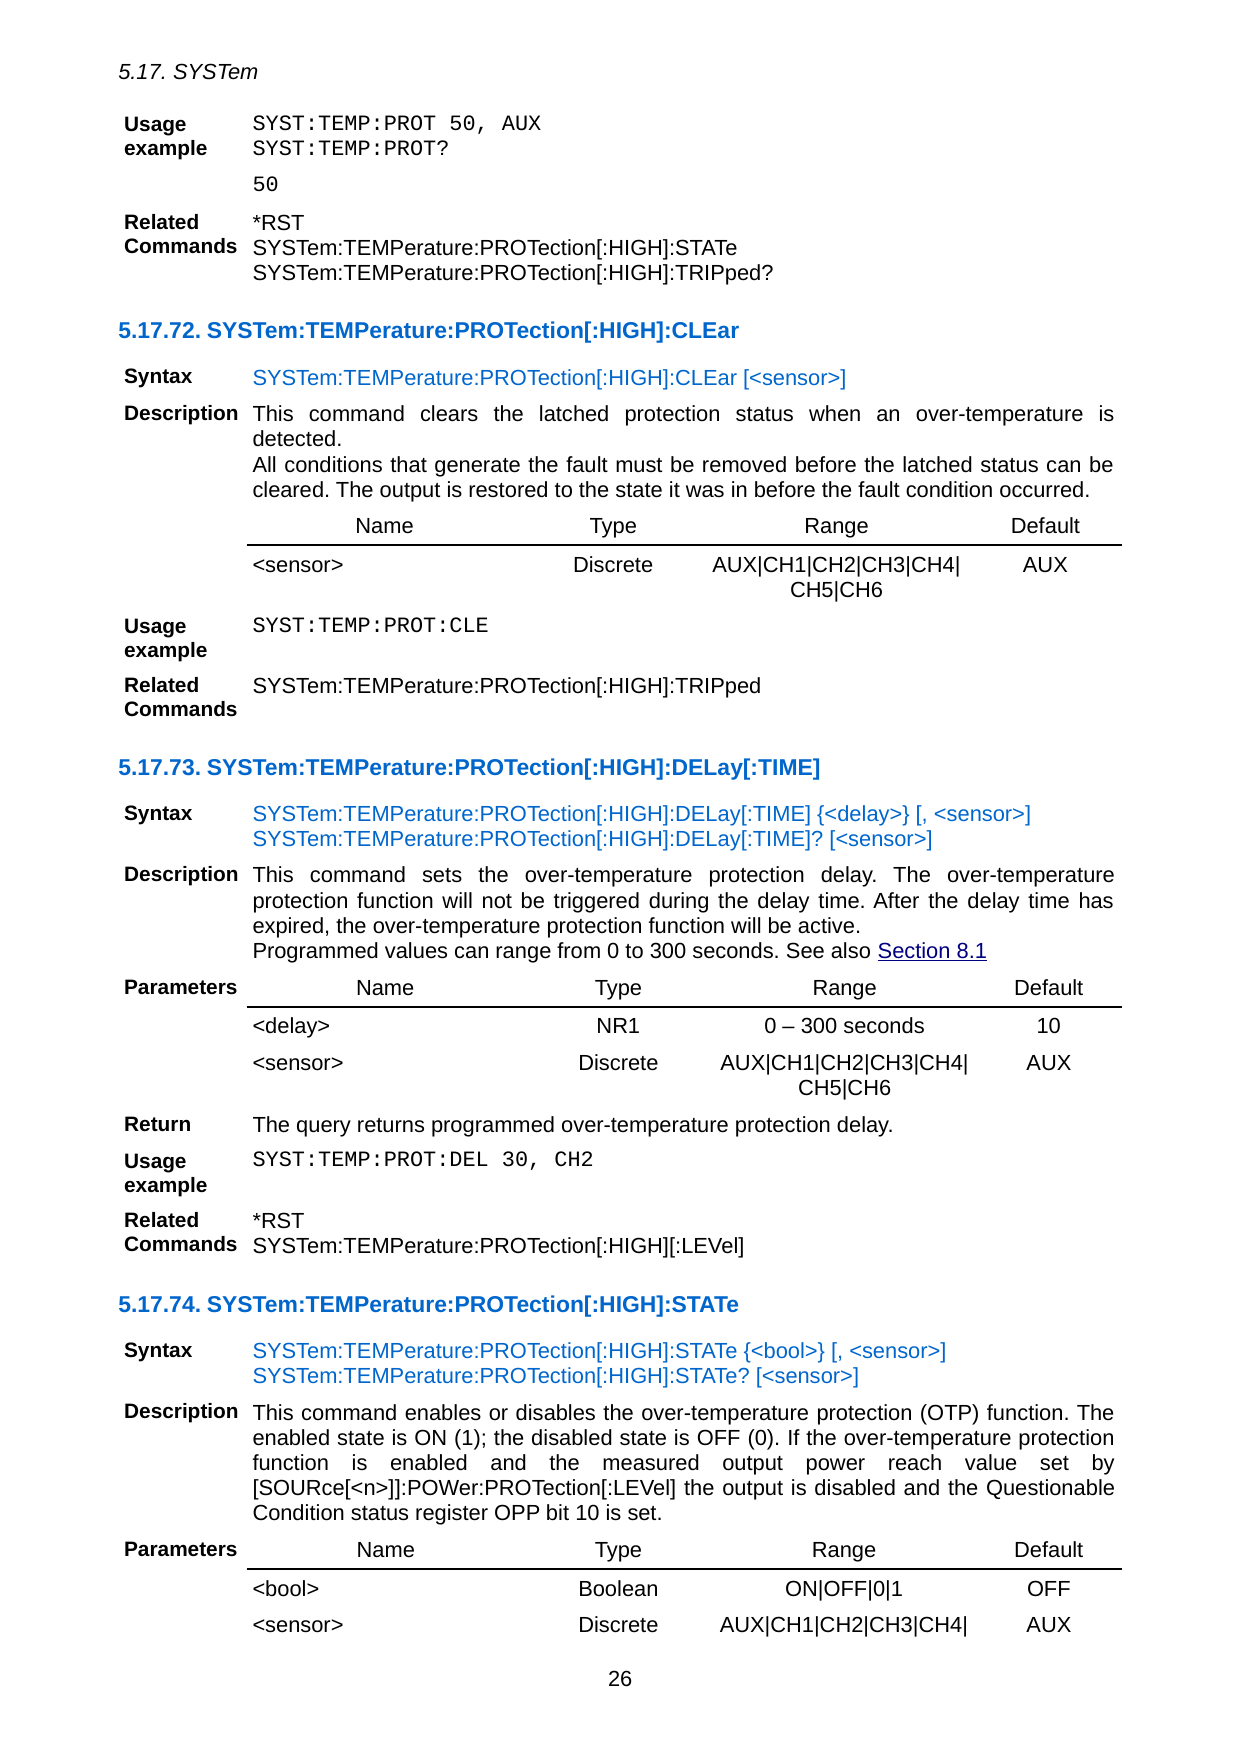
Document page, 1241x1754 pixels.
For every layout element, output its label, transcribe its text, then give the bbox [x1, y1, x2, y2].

table_cell Discrete [522, 546, 704, 608]
table_cell *RST SYSTem:TEMPerature:PROTection[:HIGH]:STATe SYSTem:TEMPerature:PROTection[:HIGH]:TRIPped? [247, 204, 1122, 291]
table_cell ON|OFF|0|1 [712, 1570, 976, 1607]
table_cell Type [522, 508, 704, 544]
table_cell Boolean [524, 1570, 712, 1607]
table_cell Range [712, 1531, 976, 1568]
table_cell <sensor> [247, 546, 522, 608]
table_cell Related Commands [118, 1202, 247, 1264]
table_cell Range [704, 508, 969, 544]
table_cell Usage example [118, 106, 247, 204]
table_header SYSTem:TEMPerature:PROTection[:HIGH]:STATe {<bool>} [, <sensor>] SYSTem:TEMPerature:PROTection[:HIGH]:STATe? [<sensor>] [247, 1332, 1122, 1394]
table_cell OFF [976, 1570, 1122, 1607]
table_cell Discrete [524, 1607, 712, 1643]
table_cell Default [976, 969, 1122, 1006]
table_cell This command sets the over-temperature protection delay. The over-temperature protection function will not be triggered during the delay time. After the delay time has expired, the over-temperature protection function will be active. Programmed values can range from 0 to 300 seconds. See also Section 8.1 [247, 857, 1122, 969]
table_cell Default [976, 1531, 1122, 1568]
table_cell <sensor> [247, 1607, 524, 1643]
table_cell Usage example [118, 1143, 247, 1202]
table_cell <sensor> [247, 1044, 523, 1106]
table_cell <delay> [247, 1008, 523, 1044]
table_cell Related Commands [118, 204, 247, 291]
table_cell SYSTem:TEMPerature:PROTection[:HIGH]:TRIPped [247, 668, 1122, 727]
table_header SYSTem:TEMPerature:PROTection[:HIGH]:DELay[:TIME] {<delay>} [, <sensor>] SYSTem:TEMPerature:PROTection[:HIGH]:DELay[:TIME]? [<sensor>] [247, 795, 1122, 857]
table_cell SYST:TEMP:PROT:CLE [247, 608, 1122, 668]
table_cell Type [523, 969, 713, 1006]
subtitle SYSTem:TEMPerature:PROTection[:HIGH]:CLEar [118, 317, 1122, 344]
table_cell AUX [976, 1044, 1122, 1106]
table_cell AUX|CH1|CH2|CH3|CH4| [712, 1607, 976, 1643]
table_cell AUX|CH1|CH2|CH3|CH4|CH5|CH6 [704, 546, 969, 608]
table_cell 10 [976, 1008, 1122, 1044]
table_cell AUX [976, 1607, 1122, 1643]
table_header Syntax [118, 795, 247, 857]
table_cell Name [247, 508, 522, 544]
table_cell Related Commands [118, 668, 247, 727]
table_cell Name [247, 969, 523, 1006]
table_cell Description [118, 1394, 247, 1531]
subtitle SYSTem:TEMPerature:PROTection[:HIGH]:DELay[:TIME] [118, 753, 1122, 780]
table_cell Parameters [118, 1531, 247, 1643]
table_cell SYST:TEMP:PROT:DEL 30, CH2 [247, 1143, 1122, 1202]
table_cell Description [118, 857, 247, 969]
table_cell SYST:TEMP:PROT 50, AUX SYST:TEMP:PROT? 50 [247, 106, 1122, 204]
table_cell This command enables or disables the over-temperature protection (OTP) function. The enabled state is ON (1); the disabled state is OFF (0). If the over-temperature protection function is enabled and the measured output power reach value set by [SOURce[<n>]]:POWer:PROTection[:LEVel] the output is disabled and the Questionable Condition status register OPP bit 10 is set. [247, 1394, 1122, 1531]
table_header Syntax [118, 359, 247, 395]
table_cell Type [524, 1531, 712, 1568]
table_header Syntax [118, 1332, 247, 1394]
table_cell Return [118, 1106, 247, 1143]
table_cell Parameters [118, 969, 247, 1106]
table_cell Range [713, 969, 976, 1006]
table_cell <bool> [247, 1570, 524, 1607]
table_cell Usage example [118, 608, 247, 668]
table_cell This command clears the latched protection status when an over-temperature is detected. All conditions that generate the fault must be removed before the latched status can be cleared. The output is restored to the state it was in before the fault condition occurred. [247, 395, 1122, 508]
table_cell AUX|CH1|CH2|CH3|CH4|CH5|CH6 [713, 1044, 976, 1106]
table_cell NR1 [523, 1008, 713, 1044]
table_cell The query returns programmed over-temperature protection delay. [247, 1106, 1122, 1143]
table_cell AUX [969, 546, 1122, 608]
table_cell Discrete [523, 1044, 713, 1106]
table_cell *RST SYSTem:TEMPerature:PROTection[:HIGH][:LEVel] [247, 1202, 1122, 1264]
table_cell [118, 508, 247, 608]
table_cell Name [247, 1531, 524, 1568]
table_cell 0 – 300 seconds [713, 1008, 976, 1044]
table_header SYSTem:TEMPerature:PROTection[:HIGH]:CLEar [<sensor>] [247, 359, 1122, 395]
table_cell Description [118, 395, 247, 508]
subtitle SYSTem:TEMPerature:PROTection[:HIGH]:STATe [118, 1291, 1122, 1317]
table_cell Default [969, 508, 1122, 544]
